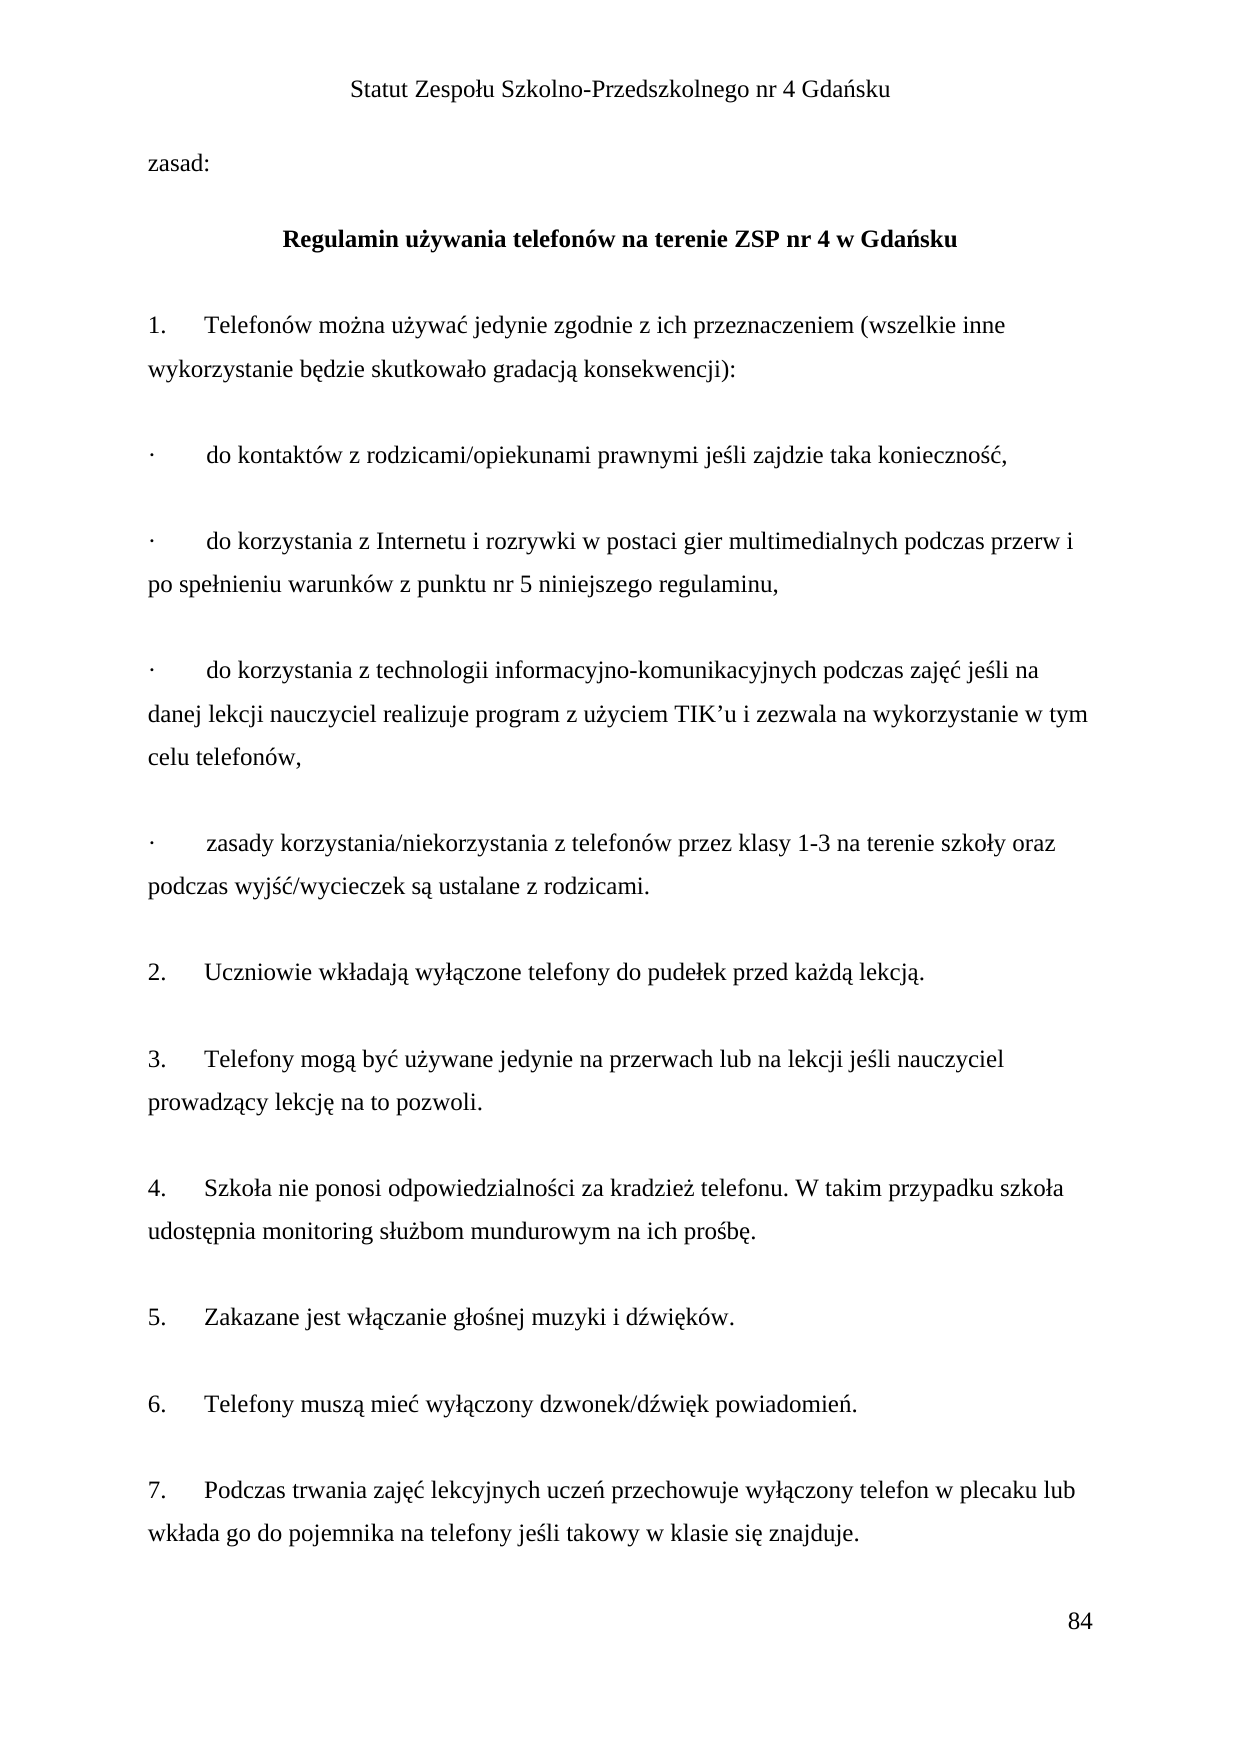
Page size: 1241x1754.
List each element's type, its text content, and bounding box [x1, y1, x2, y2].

text · zasady korzystania/niekorzystania z telefonów przez klasy 1-3 na terenie szkoły oraz podczas wyjść/wycieczek są ustalane z rodzicami. [148, 828, 1093, 900]
text 5. Zakazane jest włączanie głośnej muzyki i dźwięków. [148, 1302, 1093, 1331]
text zasad: [148, 148, 1093, 176]
text · do kontaktów z rodzicami/opiekunami prawnymi jeśli zajdzie taka konieczność, [148, 440, 1093, 469]
text 6. Telefony muszą mieć wyłączony dzwonek/dźwięk powiadomień. [148, 1389, 1093, 1417]
text 3. Telefony mogą być używane jedynie na przerwach lub na lekcji jeśli nauczyciel prowadzący lekcję na to pozwoli. [148, 1044, 1093, 1116]
text 7. Podczas trwania zajęć lekcyjnych uczeń przechowuje wyłączony telefon w plecaku lub wkłada go do pojemnika na telefony jeśli takowy w klasie się znajduje. [148, 1475, 1093, 1547]
text Regulamin używania telefonów na terenie ZSP nr 4 w Gdańsku [148, 224, 1093, 253]
text · do korzystania z technologii informacyjno-komunikacyjnych podczas zajęć jeśli na danej lekcji nauczyciel realizuje program z użyciem TIK’u i zezwala na wykorzystanie w tym celu telefonów, [148, 656, 1093, 771]
text · do korzystania z Internetu i rozrywki w postaci gier multimedialnych podczas przerw i po spełnieniu warunków z punktu nr 5 niniejszego regulaminu, [148, 526, 1093, 598]
text 1. Telefonów można używać jedynie zgodnie z ich przeznaczeniem (wszelkie inne wykorzystanie będzie skutkowało gradacją konsekwencji): [148, 311, 1093, 382]
text 2. Uczniowie wkładają wyłączone telefony do pudełek przed każdą lekcją. [148, 957, 1093, 986]
text 4. Szkoła nie ponosi odpowiedzialności za kradzież telefonu. W takim przypadku szkoła udostępnia monitoring służbom mundurowym na ich prośbę. [148, 1173, 1093, 1245]
